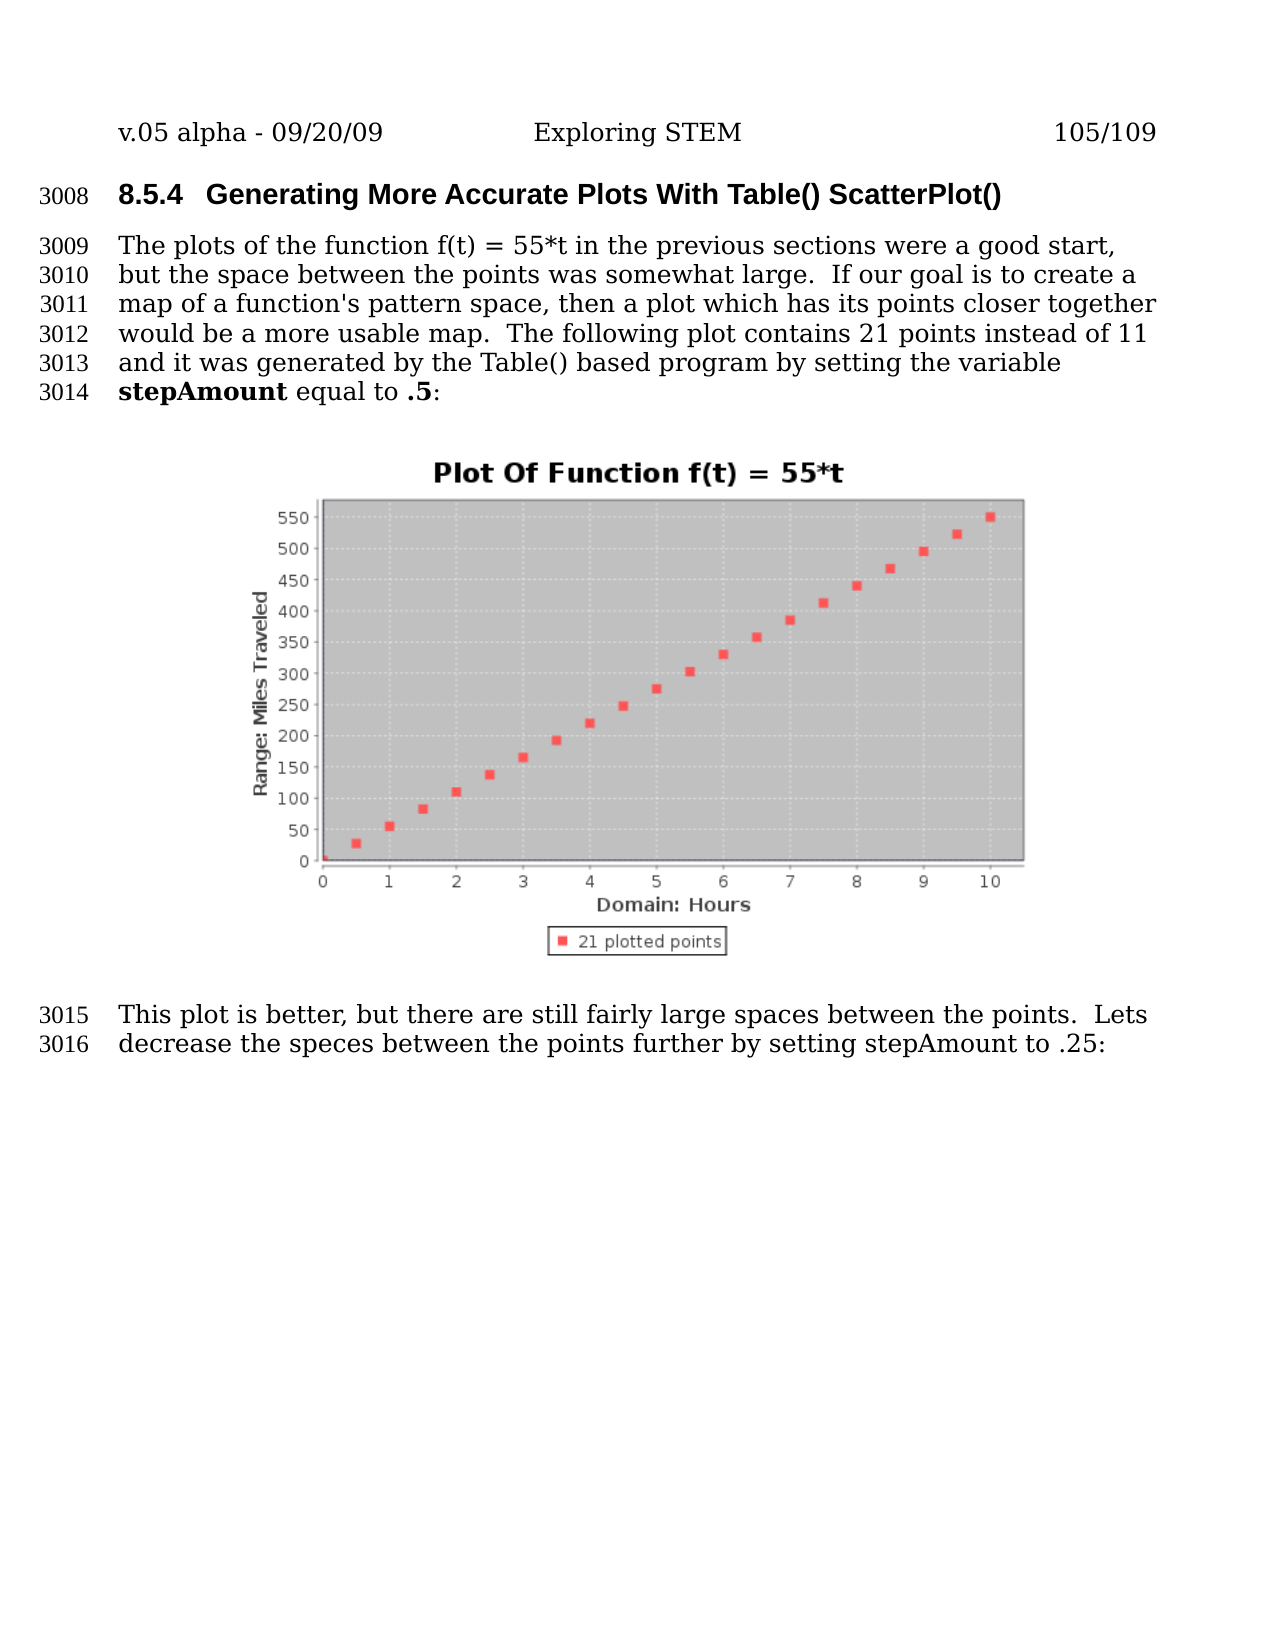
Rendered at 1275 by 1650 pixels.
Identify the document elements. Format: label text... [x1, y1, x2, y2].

text The plots of the function f(t) = 55*t in the previous sections were a good start, but the space between the points was somewhat large. If our goal is to create a map of a function's pattern space, then a plot which has its points closer together would be a more usable map. The following plot contains 21 points instead of 11 and it was generated by the Table() based program by setting the variable stepAmount equal to .5: [118, 231, 1157, 406]
picture [235, 456, 1040, 957]
text This plot is better, but there are still fairly large spaces between the points. Lets decrease the speces between the points further by setting stepAmount to .25: [118, 1001, 1157, 1059]
subtitle Generating More Accurate Plots With Table() ScatterPlot() [118, 177, 1157, 210]
